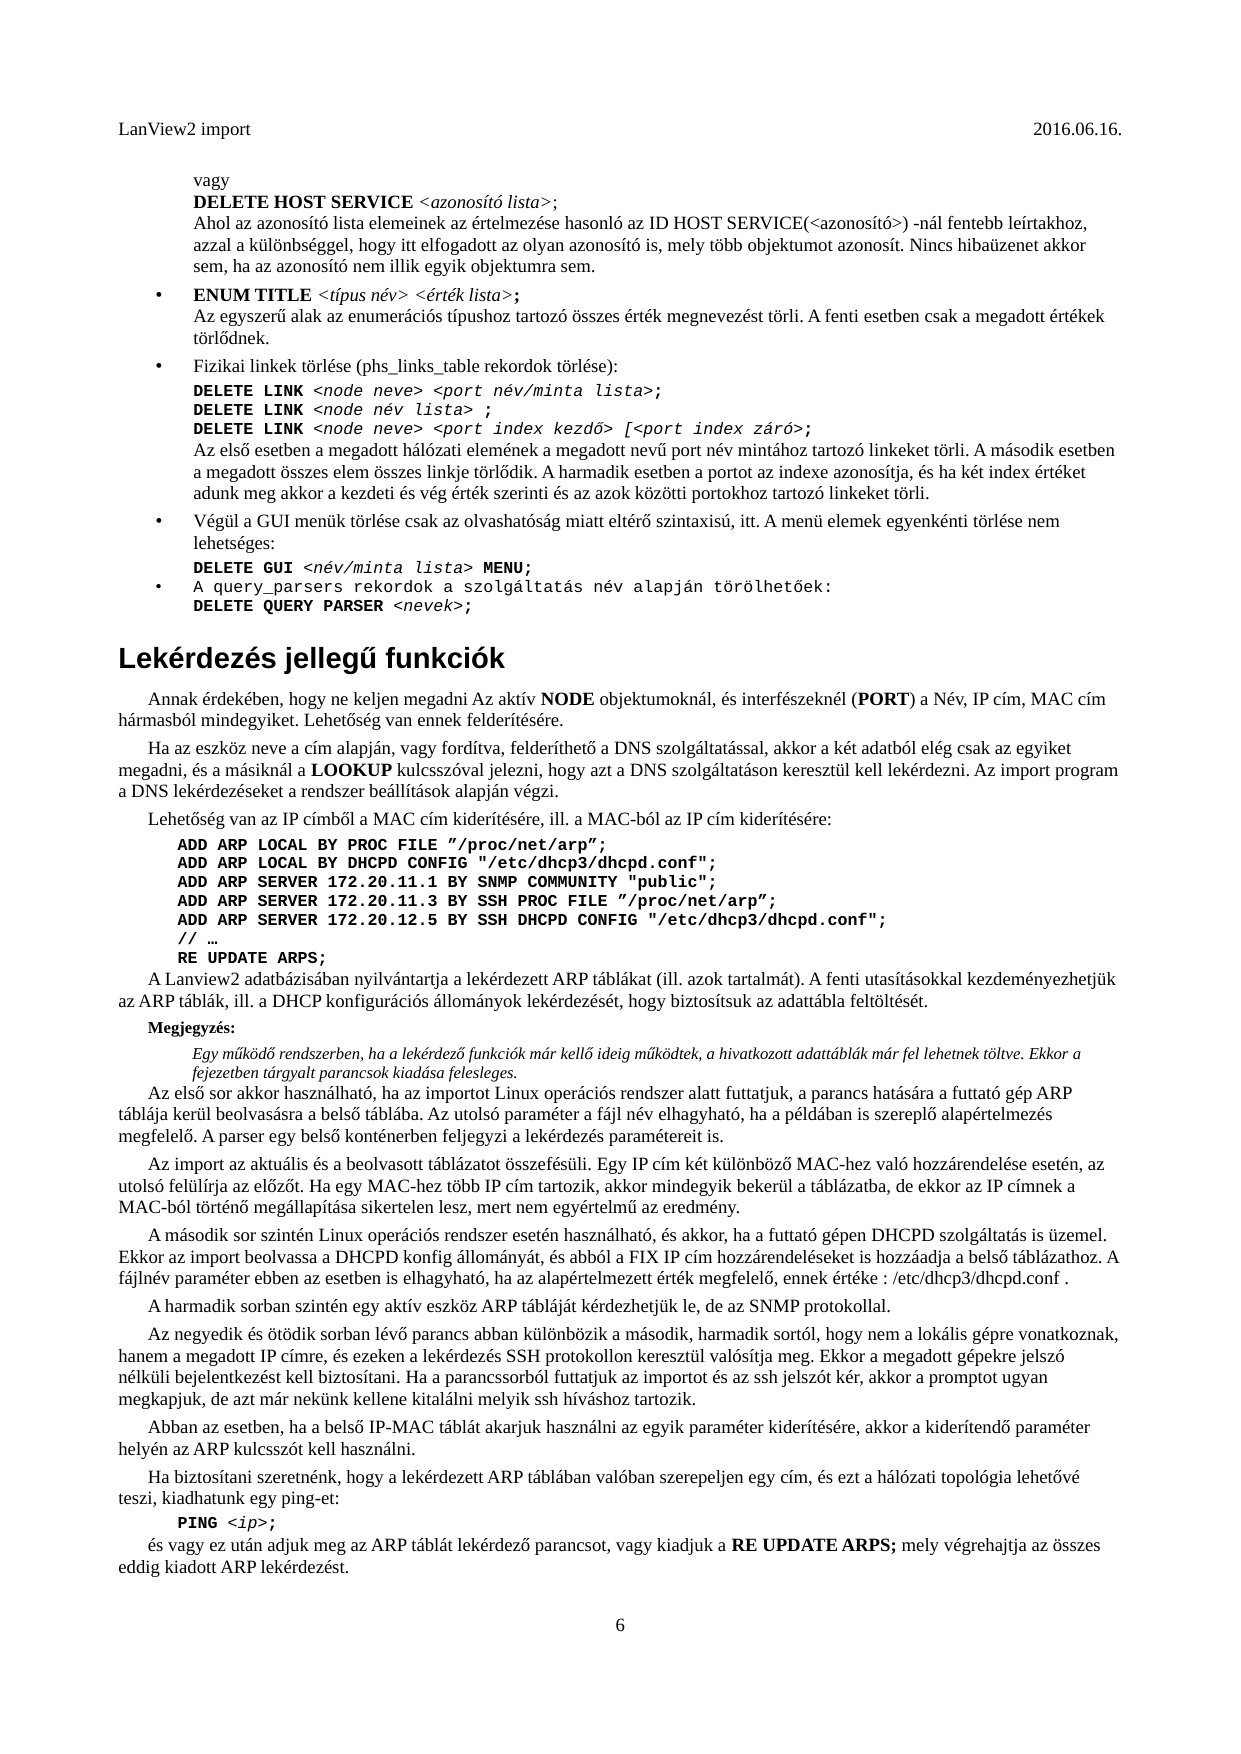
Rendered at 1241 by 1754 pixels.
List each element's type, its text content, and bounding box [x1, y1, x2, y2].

text Lehetőség van az IP címből a MAC cím kiderítésére, ill. a MAC-ból az IP cím kiderítésére: [118, 808, 1122, 830]
text és vagy ez után adjuk meg az ARP táblát lekérdező parancsot, vagy kiadjuk a RE UPDATE ARPS; mely végrehajtja az összes eddig kiadott ARP lekérdezést. [118, 1534, 1122, 1577]
text ADD ARP LOCAL BY DHCPD CONFIG "/etc/dhcp3/dhcpd.conf"; [177, 855, 1122, 874]
subtitle Lekérdezés jellegű funkciók [118, 641, 1122, 675]
text A második sor szintén Linux operációs rendszer esetén használható, és akkor, ha a futtató gépen DHCPD szolgáltatás is üzemel. Ekkor az import beolvassa a DHCPD konfig állományát, és abból a FIX IP cím hozzárendeléseket is hozzáadja a belső táblázathoz. A fájlnév paraméter ebben az esetben is elhagyható, ha az alapértelmezett érték megfelelő, ennek értéke : /etc/dhcp3/dhcpd.conf . [118, 1224, 1122, 1289]
text Abban az esetben, ha a belső IP-MAC táblát akarjuk használni az egyik paraméter kiderítésére, akkor a kiderítendő paraméter helyén az ARP kulcsszót kell használni. [118, 1416, 1122, 1459]
list Fizikai linkek törlése (phs_links_table rekordok törlése): [156, 354, 1122, 376]
list DELETE LINK <node neve> <port név/minta lista>; [156, 383, 1122, 401]
list vagy DELETE HOST SERVICE <azonosító lista>; Ahol az azonosító lista elemeinek az értelmezése hasonló az ID HOST SERVICE(<azonosító>) -nál fentebb leírtakhoz, azzal a különbséggel, hogy itt elfogadott az olyan azonosító is, mely több objektumot azonosít. Nincs hibaüzenet akkor sem, ha az azonosító nem illik egyik objektumra sem. [156, 169, 1122, 277]
list DELETE LINK <node név lista> ; [156, 401, 1122, 420]
list DELETE LINK <node neve> <port index kezdő> [<port index záró>; [156, 420, 1122, 439]
text Megjegyzés: [118, 1018, 1122, 1037]
list Végül a GUI menük törlése csak az olvashatóság miatt eltérő szintaxisú, itt. A menü elemek egyenkénti törlése nem lehetséges: [156, 510, 1122, 553]
text RE UPDATE ARPS; [177, 949, 1122, 968]
text ADD ARP SERVER 172.20.12.5 BY SSH DHCPD CONFIG "/etc/dhcp3/dhcpd.conf"; [177, 912, 1122, 931]
text ADD ARP SERVER 172.20.11.3 BY SSH PROC FILE ”/proc/net/arp”; [177, 893, 1122, 912]
list DELETE GUI <név/minta lista> MENU; [156, 560, 1122, 579]
text Az negyedik és ötödik sorban lévő parancs abban különbözik a második, harmadik sortól, hogy nem a lokális gépre vonatkoznak, hanem a megadott IP címre, és ezeken a lekérdezés SSH protokollon keresztül valósítja meg. Ekkor a megadott gépekre jelszó nélküli bejelentkezést kell biztosítani. Ha a parancssorból futtatjuk az importot és az ssh jelszót kér, akkor a promptot ugyan megkapjuk, de azt már nekünk kellene kitalálni melyik ssh híváshoz tartozik. [118, 1323, 1122, 1409]
list ENUM TITLE <típus név> <érték lista>; Az egyszerű alak az enumerációs típushoz tartozó összes érték megnevezést törli. A fenti esetben csak a megadott értékek törlődnek. [156, 283, 1122, 348]
text Annak érdekében, hogy ne keljen megadni Az aktív NODE objektumoknál, és interfészeknél (PORT) a Név, IP cím, MAC cím hármasból mindegyiket. Lehetőség van ennek felderítésére. [118, 687, 1122, 731]
text A Lanview2 adatbázisában nyilvántartja a lekérdezett ARP táblákat (ill. azok tartalmát). A fenti utasításokkal kezdeményezhetjük az ARP táblák, ill. a DHCP konfigurációs állományok lekérdezését, hogy biztosítsuk az adattábla feltöltését. [118, 968, 1122, 1011]
text ADD ARP LOCAL BY PROC FILE ”/proc/net/arp”; [177, 836, 1122, 855]
text // … [177, 931, 1122, 949]
text Egy működő rendszerben, ha a lekérdező funkciók már kellő ideig működtek, a hivatkozott adattáblák már fel lehetnek töltve. Ekkor a fejezetben tárgyalt parancsok kiadása felesleges. [192, 1043, 1122, 1082]
list A query_parsers rekordok a szolgáltatás név alapján törölhetőek: DELETE QUERY PARSER <nevek>; [156, 579, 1122, 616]
list Az első esetben a megadott hálózati elemének a megadott nevű port név mintához tartozó linkeket törli. A második esetben a megadott összes elem összes linkje törlődik. A harmadik esetben a portot az indexe azonosítja, és ha két index értéket adunk meg akkor a kezdeti és vég érték szerinti és az azok közötti portokhoz tartozó linkeket törli. [156, 439, 1122, 504]
text Ha az eszköz neve a cím alapján, vagy fordítva, felderíthető a DNS szolgáltatással, akkor a két adatból elég csak az egyiket megadni, és a másiknál a LOOKUP kulcsszóval jelezni, hogy azt a DNS szolgáltatáson keresztül kell lekérdezni. Az import program a DNS lekérdezéseket a rendszer beállítások alapján végzi. [118, 737, 1122, 802]
text Ha biztosítani szeretnénk, hogy a lekérdezett ARP táblában valóban szerepeljen egy cím, és ezt a hálózati topológia lehetővé teszi, kiadhatunk egy ping-et: [118, 1466, 1122, 1509]
text Az első sor akkor használható, ha az importot Linux operációs rendszer alatt futtatjuk, a parancs hatására a futtató gép ARP táblája kerül beolvasásra a belső táblába. Az utolsó paraméter a fájl név elhagyható, ha a példában is szereplő alapértelmezés megfelelő. A parser egy belső konténerben feljegyzi a lekérdezés paramétereit is. [118, 1082, 1122, 1146]
text ADD ARP SERVER 172.20.11.1 BY SNMP COMMUNITY "public"; [177, 874, 1122, 893]
text PING <ip>; [177, 1515, 1122, 1534]
text Az import az aktuális és a beolvasott táblázatot összefésüli. Egy IP cím két különböző MAC-hez való hozzárendelése esetén, az utolsó felülírja az előzőt. Ha egy MAC-hez több IP cím tartozik, akkor mindegyik bekerül a táblázatba, de ekkor az IP címnek a MAC-ból történő megállapítása sikertelen lesz, mert nem egyértelmű az eredmény. [118, 1153, 1122, 1218]
text A harmadik sorban szintén egy aktív eszköz ARP tábláját kérdezhetjük le, de az SNMP protokollal. [118, 1295, 1122, 1317]
